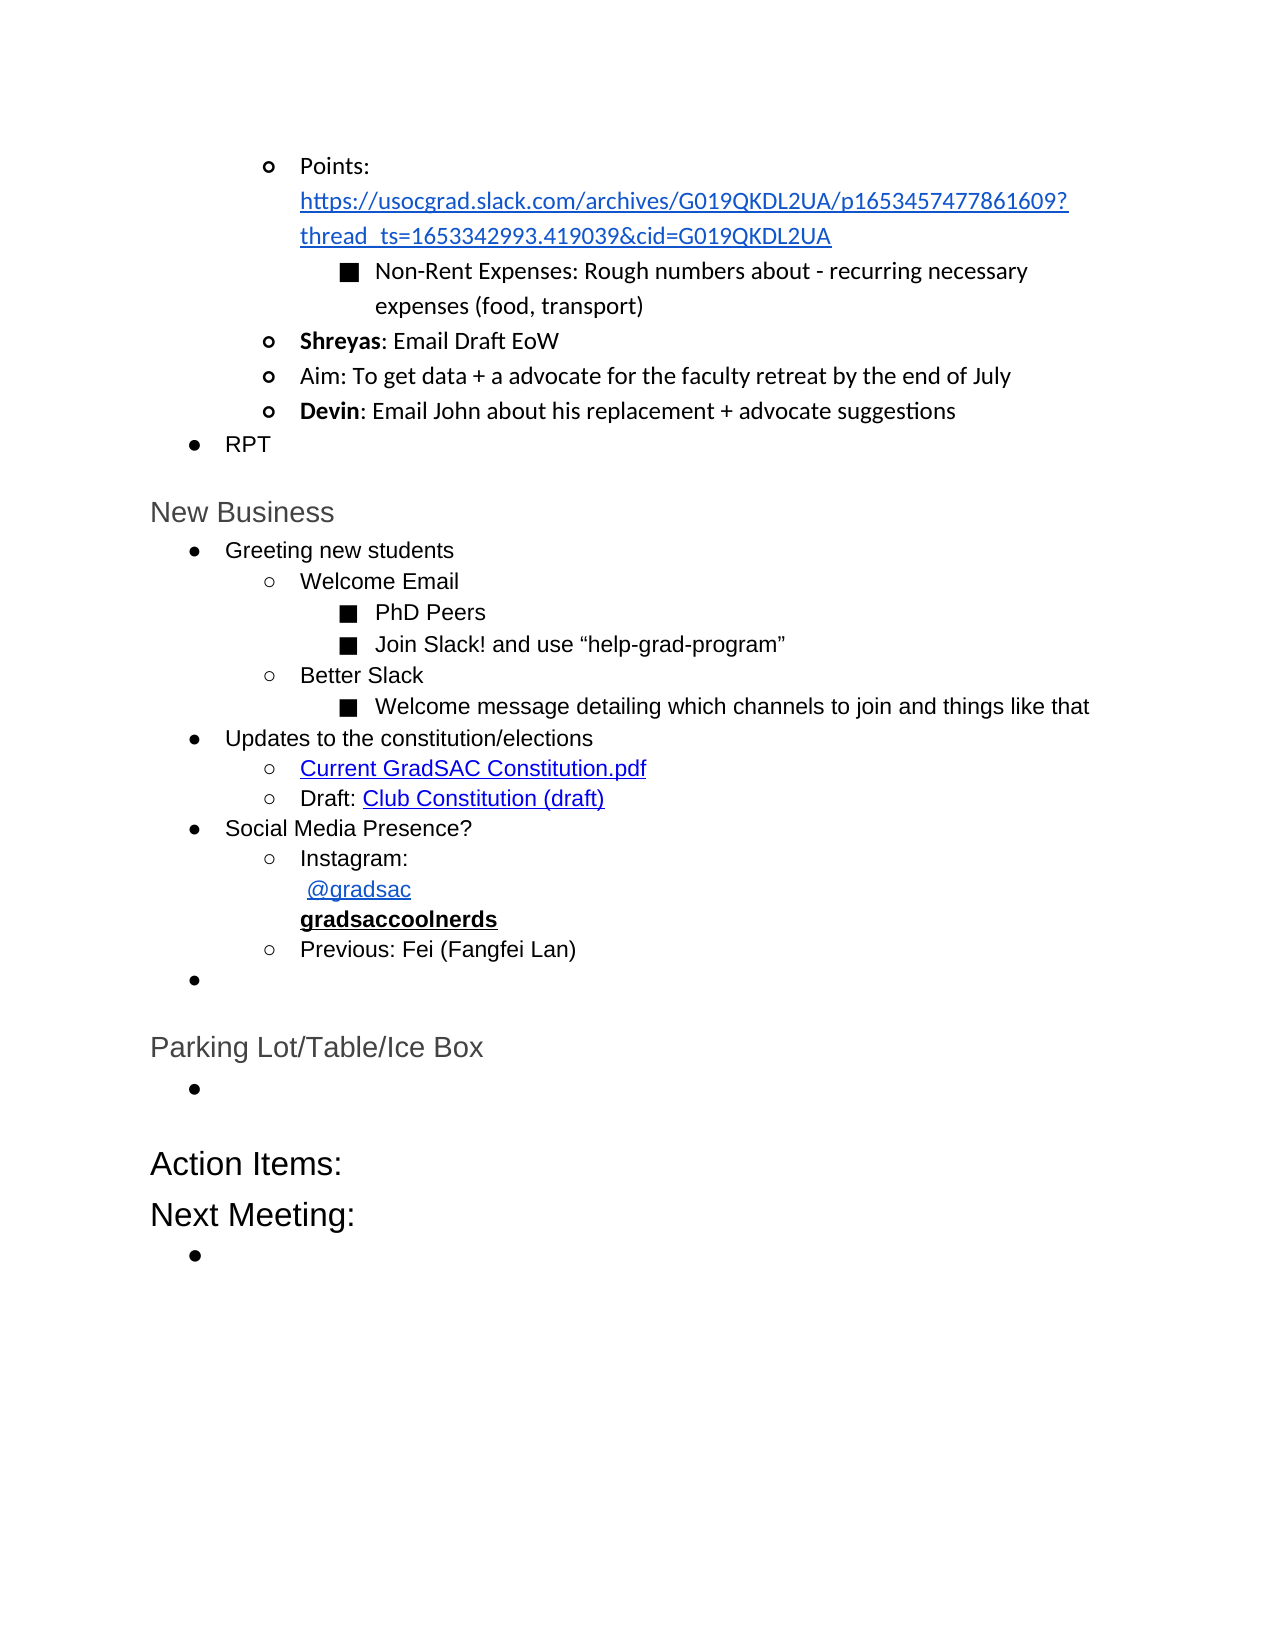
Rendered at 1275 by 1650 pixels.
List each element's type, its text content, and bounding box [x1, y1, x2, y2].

list Greeting new students [187, 537, 1125, 564]
list Better Slack [262, 662, 1125, 688]
list Welcome message detailing which channels to join and things like that [337, 692, 1125, 720]
subtitle Parking Lot/Table/Ice Box [150, 1030, 1125, 1063]
list Shreyas: Email Draft EoW [262, 325, 1125, 356]
list Non-Rent Expenses: Rough numbers about - recurring necessary expenses (food, transport) [337, 255, 1125, 321]
list Updates to the constitution/elections [187, 724, 1125, 751]
list Join Slack! and use “help-grad-program” [337, 630, 1125, 658]
list Devin: Email John about his replacement + advocate suggestions [262, 395, 1125, 426]
list Points: https://usocgrad.slack.com/archives/G019QKDL2UA/p1653457477861609?thread_ts=1653342993.419039&cid=G019QKDL2UA [262, 150, 1125, 251]
list PhD Peers [337, 598, 1125, 626]
list Social Media Presence? [187, 815, 1125, 842]
list Instagram: @gradsac gradsaccoolnerds [262, 845, 1125, 932]
list Previous: Fei (Fangfei Lan) [262, 936, 1125, 962]
list Current GradSAC Constitution.pdf [262, 755, 1125, 781]
list Aim: To get data + a advocate for the faculty retreat by the end of July [262, 360, 1125, 391]
subtitle Action Items: [150, 1144, 1125, 1183]
text Next Meeting: [150, 1195, 1125, 1233]
list Draft: Club Constitution (draft) [262, 785, 1125, 811]
list Welcome Email [262, 568, 1125, 594]
subtitle New Business [150, 496, 1125, 529]
list RPT [187, 430, 1125, 458]
